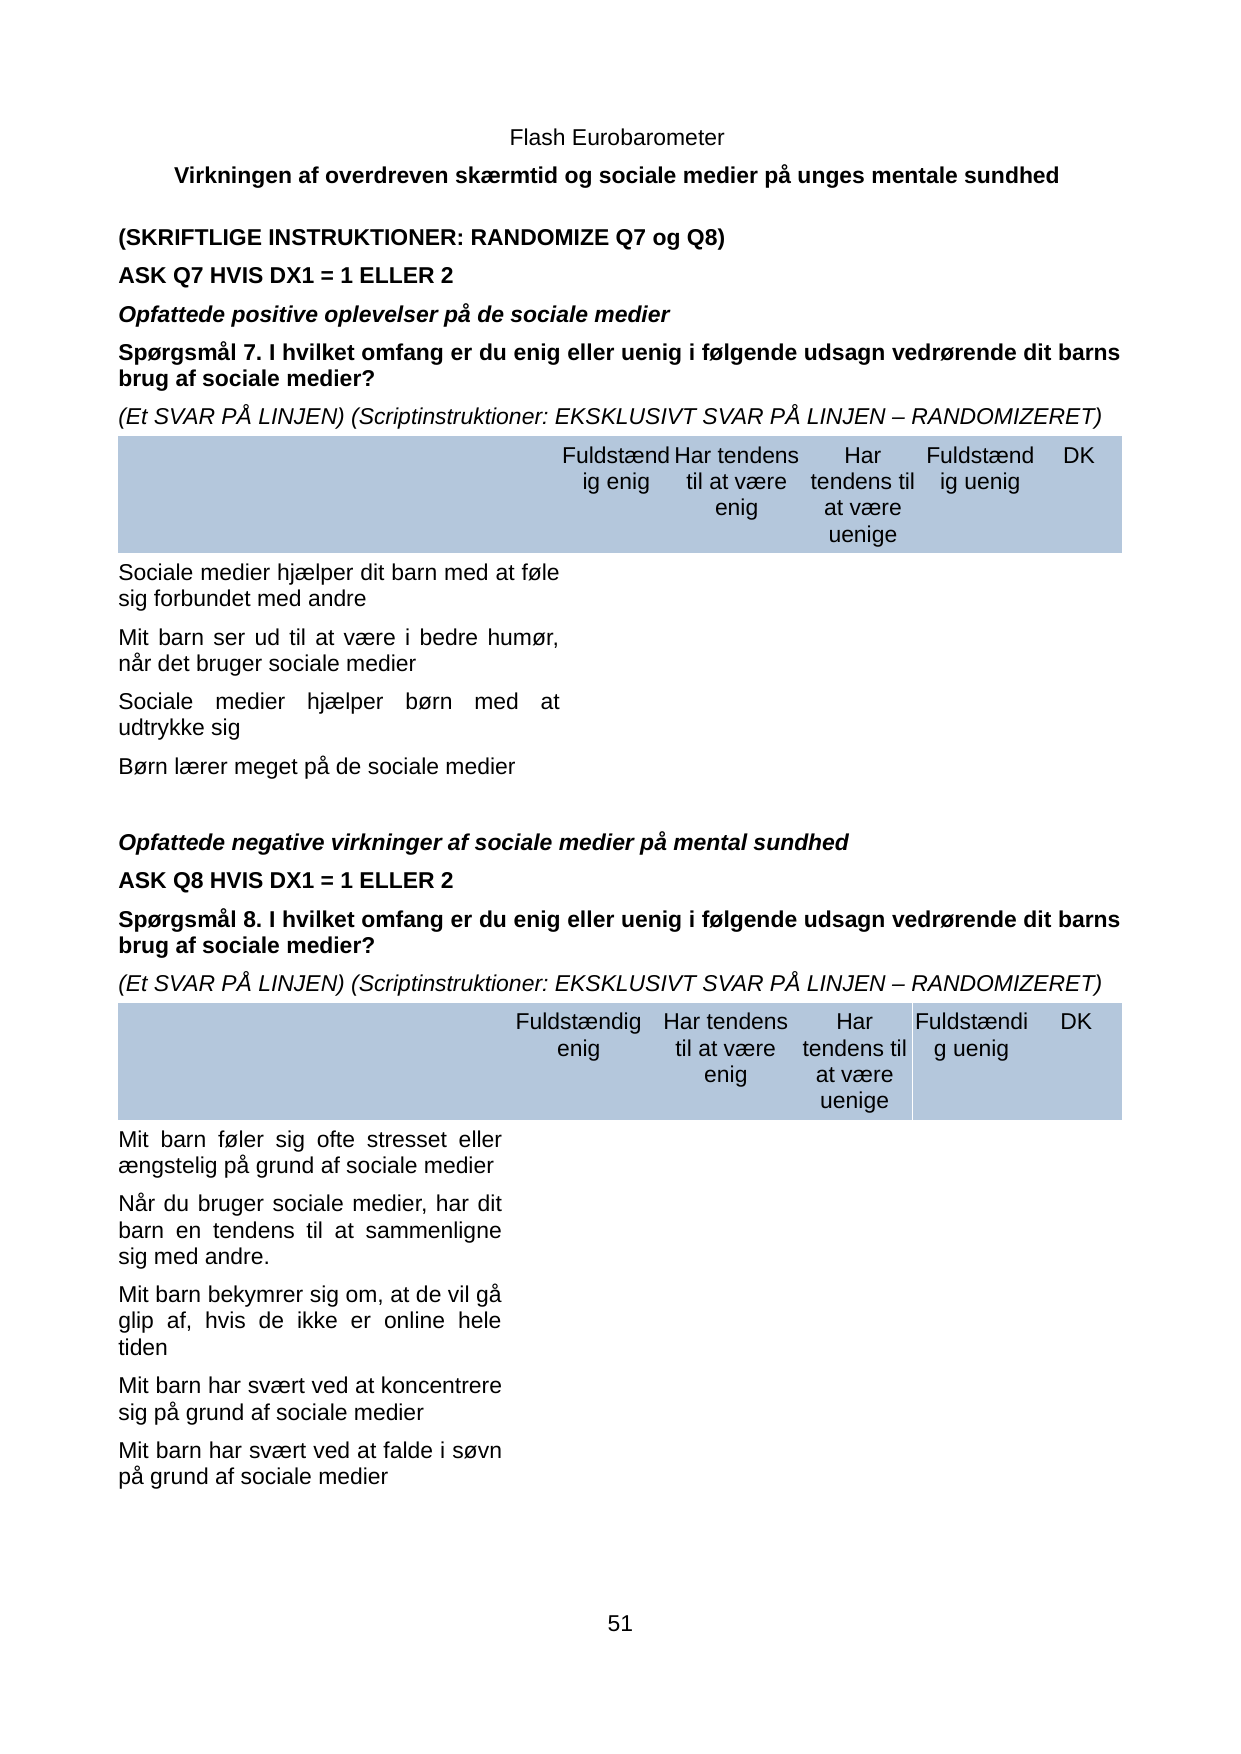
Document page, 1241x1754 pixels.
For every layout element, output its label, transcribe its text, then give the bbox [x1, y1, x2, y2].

table_cell [796, 1120, 912, 1184]
table_cell [502, 1275, 655, 1366]
table_header DK [1036, 436, 1122, 553]
table_cell Sociale medier hjælper dit barn med at føle sig forbundet med andre [118, 553, 560, 617]
text (Et SVAR PÅ LINJEN) (Scriptinstruktioner: EKSKLUSIVT SVAR PÅ LINJEN – RANDOMIZERET) [118, 970, 1122, 996]
text Opfattede positive oplevelser på de sociale medier [118, 301, 1122, 327]
table_cell [672, 747, 801, 785]
table_cell Mit barn ser ud til at være i bedre humør, når det bruger sociale medier [118, 618, 560, 682]
table_cell Mit barn bekymrer sig om, at de vil gå glip af, hvis de ikke er online hele tiden [118, 1275, 502, 1366]
table_cell [796, 1275, 912, 1366]
table_cell [801, 747, 924, 785]
table_cell [924, 747, 1036, 785]
table_cell [655, 1120, 796, 1184]
table_header Fuldstændig uenig [924, 436, 1036, 553]
table_cell [560, 682, 672, 747]
table_cell [672, 618, 801, 682]
table_header DK [1030, 1003, 1122, 1120]
table_cell [1030, 1431, 1122, 1495]
table_cell [913, 1431, 1030, 1495]
table_header Har tendens til at være enig [655, 1003, 796, 1120]
table_cell [924, 553, 1036, 617]
table_cell [1036, 682, 1122, 747]
text ASK Q8 HVIS DX1 = 1 ELLER 2 [118, 867, 1122, 894]
table_cell [1036, 618, 1122, 682]
table_cell [655, 1275, 796, 1366]
table_cell [655, 1431, 796, 1495]
text Spørgsmål 7. I hvilket omfang er du enig eller uenig i følgende udsagn vedrørende dit barns brug af sociale medier? [118, 339, 1122, 391]
table_cell [655, 1366, 796, 1431]
table_cell [796, 1366, 912, 1431]
table_header Har tendens til at være enig [672, 436, 801, 553]
table_cell [796, 1184, 912, 1275]
table_cell [502, 1120, 655, 1184]
table_header Har tendens til at være uenige [796, 1003, 912, 1120]
table_cell [913, 1184, 1030, 1275]
table_cell [502, 1366, 655, 1431]
table_cell Børn lærer meget på de sociale medier [118, 747, 560, 785]
table_cell Sociale medier hjælper børn med at udtrykke sig [118, 682, 560, 747]
table_cell Mit barn har svært ved at falde i søvn på grund af sociale medier [118, 1431, 502, 1495]
table_cell Mit barn føler sig ofte stresset eller ængstelig på grund af sociale medier [118, 1120, 502, 1184]
text Opfattede negative virkninger af sociale medier på mental sundhed [118, 829, 1122, 855]
table_header [118, 436, 560, 553]
table_header Fuldstændig enig [502, 1003, 655, 1120]
table_cell [913, 1120, 1030, 1184]
table_cell [924, 618, 1036, 682]
table_cell Når du bruger sociale medier, har dit barn en tendens til at sammenligne sig med andre. [118, 1184, 502, 1275]
table_cell [1036, 553, 1122, 617]
table_cell [1036, 747, 1122, 785]
table_cell [672, 682, 801, 747]
table_cell [1030, 1120, 1122, 1184]
table_cell Mit barn har svært ved at koncentrere sig på grund af sociale medier [118, 1366, 502, 1431]
table_cell [1030, 1366, 1122, 1431]
table_cell [502, 1431, 655, 1495]
text (SKRIFTLIGE INSTRUKTIONER: RANDOMIZE Q7 og Q8) [118, 224, 1122, 250]
table_header Har tendens til at være uenige [801, 436, 924, 553]
table_cell [560, 553, 672, 617]
table_cell [801, 618, 924, 682]
table_cell [801, 553, 924, 617]
text Spørgsmål 8. I hvilket omfang er du enig eller uenig i følgende udsagn vedrørende dit barns brug af sociale medier? [118, 906, 1122, 958]
table_cell [560, 618, 672, 682]
table_cell [502, 1184, 655, 1275]
table_cell [1030, 1275, 1122, 1366]
table_cell [560, 747, 672, 785]
table_header Fuldstændig enig [560, 436, 672, 553]
text ASK Q7 HVIS DX1 = 1 ELLER 2 [118, 262, 1122, 289]
table_cell [655, 1184, 796, 1275]
table_cell [796, 1431, 912, 1495]
table_header [118, 1003, 502, 1120]
table_cell [913, 1366, 1030, 1431]
table_cell [1030, 1184, 1122, 1275]
text (Et SVAR PÅ LINJEN) (Scriptinstruktioner: EKSKLUSIVT SVAR PÅ LINJEN – RANDOMIZERET) [118, 403, 1122, 430]
table_cell [913, 1275, 1030, 1366]
table_cell [672, 553, 801, 617]
table_cell [801, 682, 924, 747]
table_cell [924, 682, 1036, 747]
table_header Fuldstændig uenig [913, 1003, 1030, 1120]
